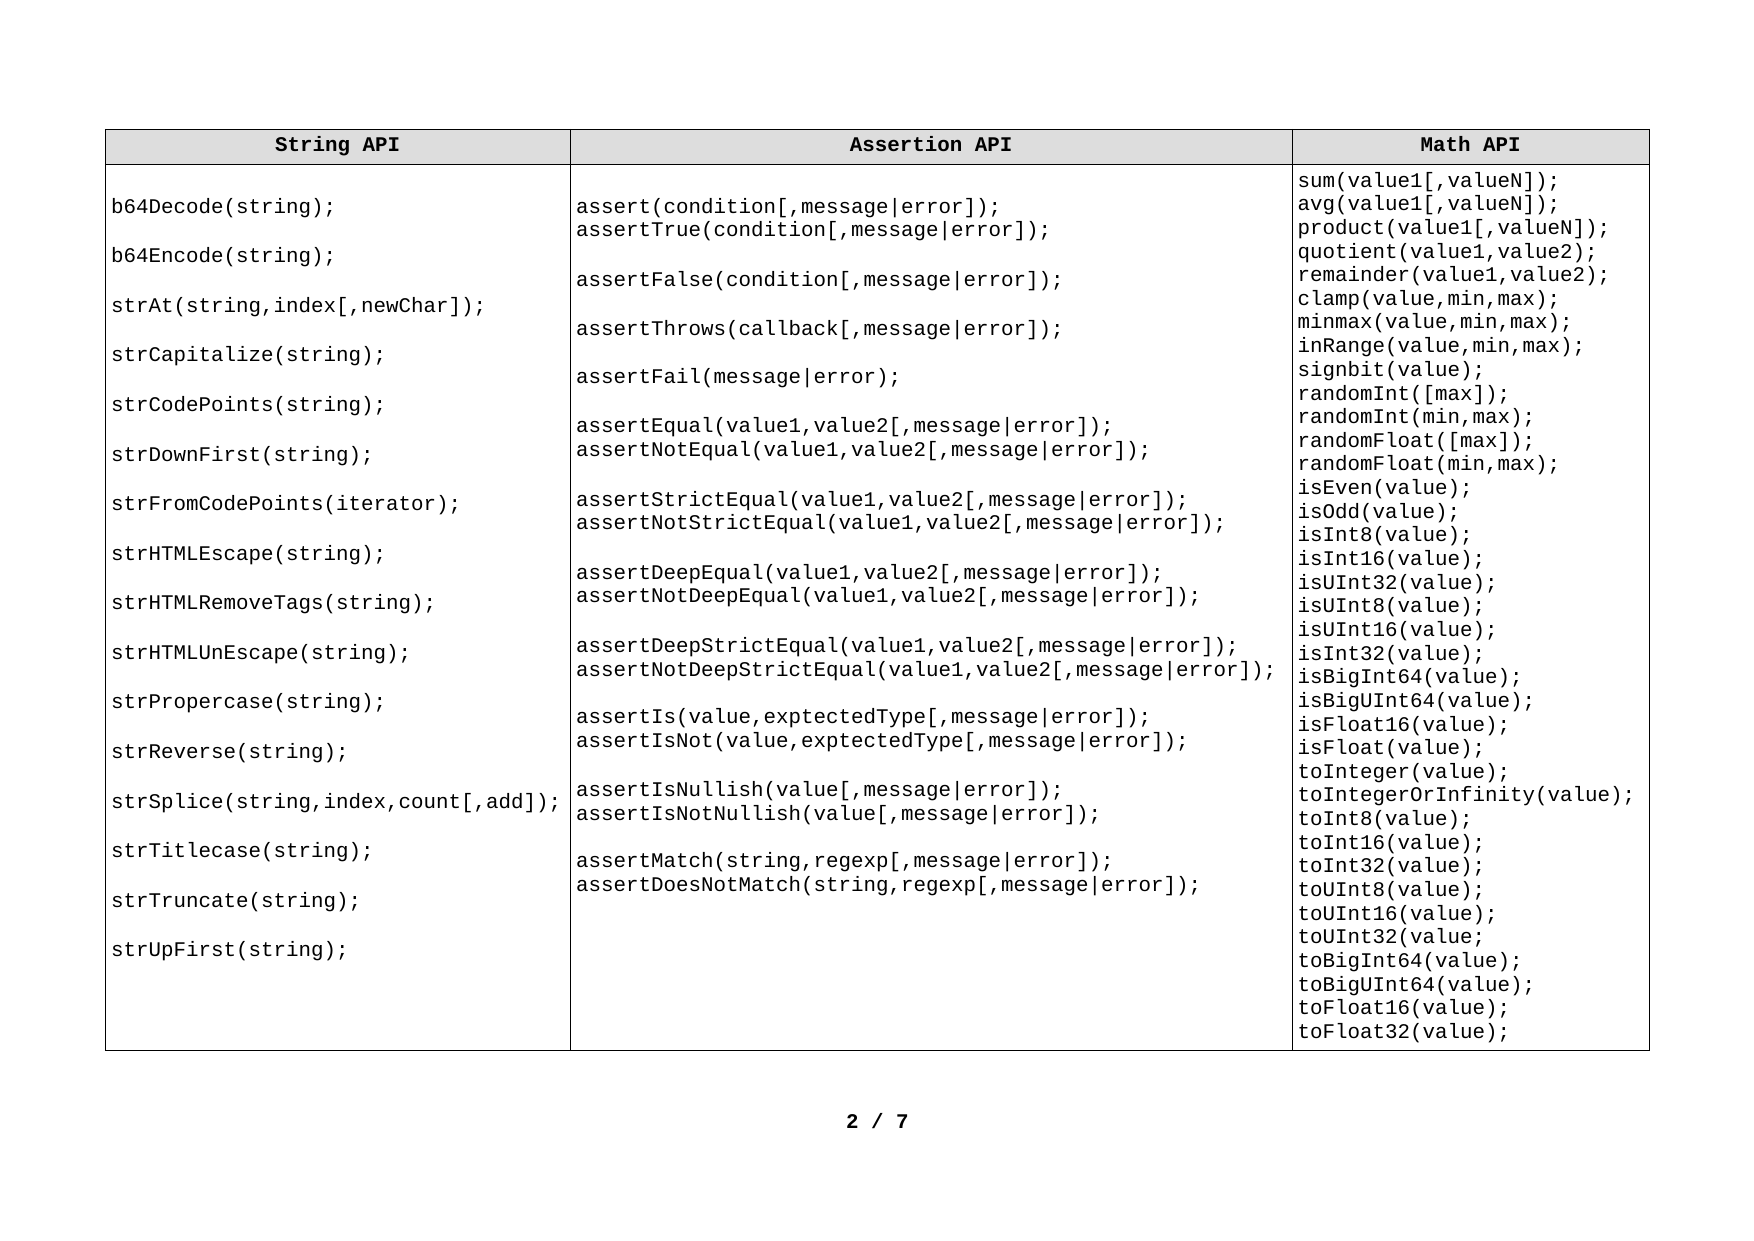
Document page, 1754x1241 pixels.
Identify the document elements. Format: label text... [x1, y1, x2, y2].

table_cell sum(value1[,valueN]); avg(value1[,valueN]); product(value1[,valueN]); quotient(value1,value2); remainder(value1,value2); clamp(value,min,max); minmax(value,min,max); inRange(value,min,max); signbit(value); randomInt([max]); randomInt(min,max); randomFloat([max]); randomFloat(min,max); isEven(value); isOdd(value); isInt8(value); isInt16(value); isUInt32(value); isUInt8(value); isUInt16(value); isInt32(value); isBigInt64(value); isBigUInt64(value); isFloat16(value); isFloat(value); toInteger(value); toIntegerOrInfinity(value); toInt8(value); toInt16(value); toInt32(value); toUInt8(value); toUInt16(value); toUInt32(value; toBigInt64(value); toBigUInt64(value); toFloat16(value); toFloat32(value); [1293, 165, 1649, 1050]
table_header Math API [1293, 130, 1649, 164]
table_cell b64Decode(string); b64Encode(string); strAt(string,index[,newChar]); strCapitalize(string); strCodePoints(string); strDownFirst(string); strFromCodePoints(iterator); strHTMLEscape(string); strHTMLRemoveTags(string); strHTMLUnEscape(string); strPropercase(string); strReverse(string); strSplice(string,index,count[,add]); strTitlecase(string); strTruncate(string); strUpFirst(string); [106, 165, 570, 1050]
table_header Assertion API [571, 130, 1292, 164]
table_cell assert(condition[,message|error]); assertTrue(condition[,message|error]); assertFalse(condition[,message|error]); assertThrows(callback[,message|error]); assertFail(message|error); assertEqual(value1,value2[,message|error]); assertNotEqual(value1,value2[,message|error]); assertStrictEqual(value1,value2[,message|error]); assertNotStrictEqual(value1,value2[,message|error]); assertDeepEqual(value1,value2[,message|error]); assertNotDeepEqual(value1,value2[,message|error]); assertDeepStrictEqual(value1,value2[,message|error]); assertNotDeepStrictEqual(value1,value2[,message|error]); assertIs(value,exptectedType[,message|error]); assertIsNot(value,exptectedType[,message|error]); assertIsNullish(value[,message|error]); assertIsNotNullish(value[,message|error]); assertMatch(string,regexp[,message|error]); assertDoesNotMatch(string,regexp[,message|error]); [571, 165, 1292, 1050]
table_header String API [106, 130, 570, 164]
